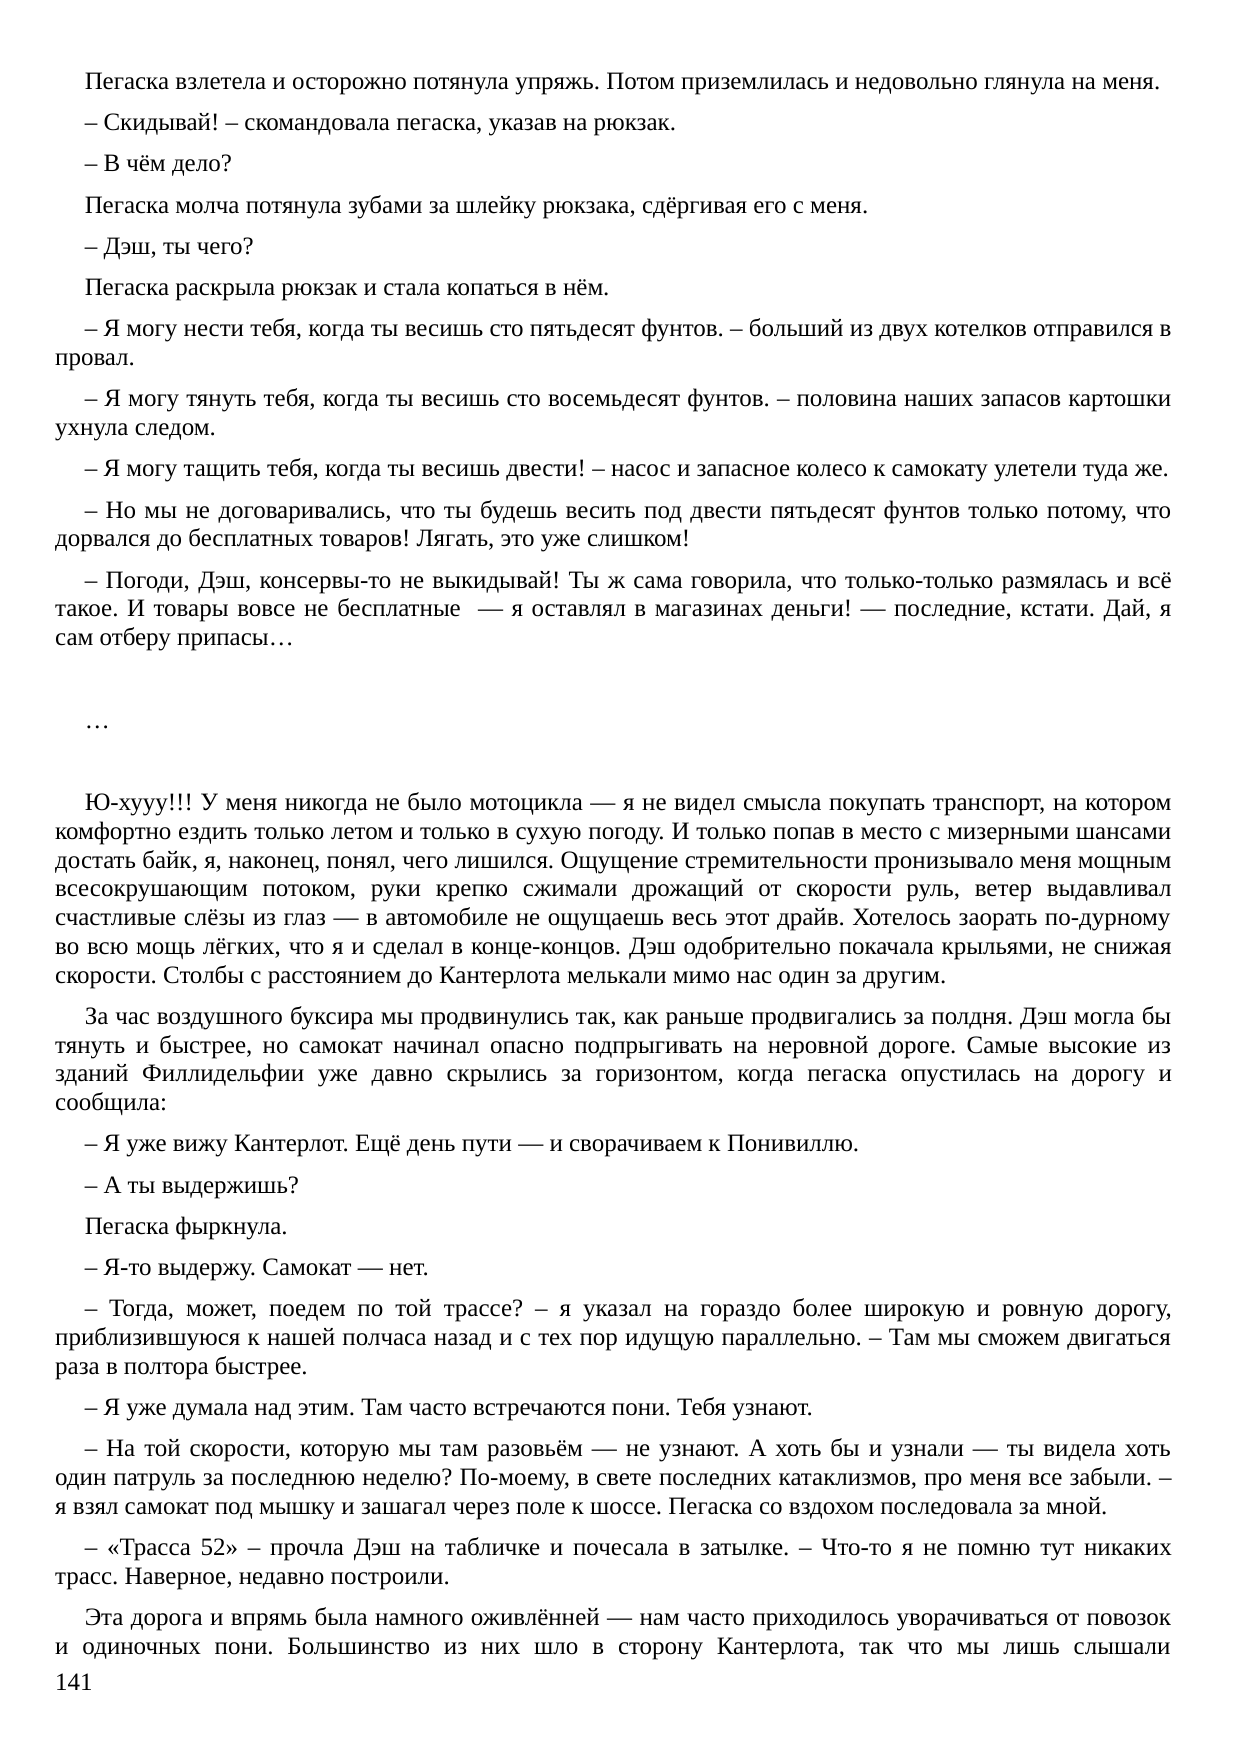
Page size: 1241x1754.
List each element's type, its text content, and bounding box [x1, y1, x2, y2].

text Пегаска фыркнула. [55, 1211, 1173, 1240]
text – «Трасса 52» – прочла Дэш на табличке и почесала в затылке. – Что-то я не помню тут никаких трасс. Наверное, недавно построили. [55, 1532, 1173, 1590]
text За час воздушного буксира мы продвинулись так, как раньше продвигались за полдня. Дэш могла бы тянуть и быстрее, но самокат начинал опасно подпрыгивать на неровной дороге. Самые высокие из зданий Филлидельфии уже давно скрылись за горизонтом, когда пегаска опустилась на дорогу и сообщила: [55, 1001, 1173, 1116]
text – А ты выдержишь? [55, 1170, 1173, 1198]
text – Скидывай! – скомандовала пегаска, указав на рюкзак. [55, 107, 1173, 136]
text – Я могу нести тебя, когда ты весишь сто пятьдесят фунтов. – больший из двух котелков отправился в провал. [55, 313, 1173, 371]
text Пегаска взлетела и осторожно потянула упряжь. Потом приземлилась и недовольно глянула на меня. [55, 66, 1173, 95]
text – Тогда, может, поедем по той трассе? – я указал на гораздо более широкую и ровную дорогу, приблизившуюся к нашей полчаса назад и с тех пор идущую параллельно. – Там мы сможем двигаться раза в полтора быстрее. [55, 1293, 1173, 1380]
text … [55, 705, 1173, 733]
text – Я уже вижу Кантерлот. Ещё день пути — и сворачиваем к Понивиллю. [55, 1128, 1173, 1157]
text – Дэш, ты чего? [55, 231, 1173, 260]
text Пегаска раскрыла рюкзак и стала копаться в нём. [55, 272, 1173, 301]
text – Я могу тащить тебя, когда ты весишь двести! – насос и запасное колесо к самокату улетели туда же. [55, 453, 1173, 482]
text – Но мы не договаривались, что ты будешь весить под двести пятьдесят фунтов только потому, что дорвался до бесплатных товаров! Лягать, это уже слишком! [55, 495, 1173, 552]
text – Я-то выдержу. Самокат — нет. [55, 1252, 1173, 1281]
text – В чём дело? [55, 148, 1173, 177]
text – Я могу тянуть тебя, когда ты весишь сто восемьдесят фунтов. – половина наших запасов картошки ухнула следом. [55, 383, 1173, 441]
text – Погоди, Дэш, консервы-то не выкидывай! Ты ж сама говорила, что только-только размялась и всё такое. И товары вовсе не бесплатные — я оставлял в магазинах деньги! — последние, кстати. Дай, я сам отберу припасы… [55, 565, 1173, 651]
text Пегаска молча потянула зубами за шлейку рюкзака, сдёргивая его с меня. [55, 190, 1173, 218]
text – Я уже думала над этим. Там часто встречаются пони. Тебя узнают. [55, 1392, 1173, 1421]
text Эта дорога и впрямь была намного оживлённей — нам часто приходилось уворачиваться от повозок и одиночных пони. Большинство из них шло в сторону Кантерлота, так что мы лишь слышали [55, 1602, 1173, 1660]
text – На той скорости, которую мы там разовьём — не узнают. А хоть бы и узнали — ты видела хоть один патруль за последнюю неделю? По-моему, в свете последних катаклизмов, про меня все забыли. – я взял самокат под мышку и зашагал через поле к шоссе. Пегаска со вздохом последовала за мной. [55, 1433, 1173, 1520]
text Ю-хууу!!! У меня никогда не было мотоцикла — я не видел смысла покупать транспорт, на котором комфортно ездить только летом и только в сухую погоду. И только попав в место с мизерными шансами достать байк, я, наконец, понял, чего лишился. Ощущение стремительности пронизывало меня мощным всесокрушающим потоком, руки крепко сжимали дрожащий от скорости руль, ветер выдавливал счастливые слёзы из глаз — в автомобиле не ощущаешь весь этот драйв. Хотелось заорать по-дурному во всю мощь лёгких, что я и сделал в конце-концов. Дэш одобрительно покачала крыльями, не снижая скорости. Столбы с расстоянием до Кантерлота мелькали мимо нас один за другим. [55, 787, 1173, 988]
